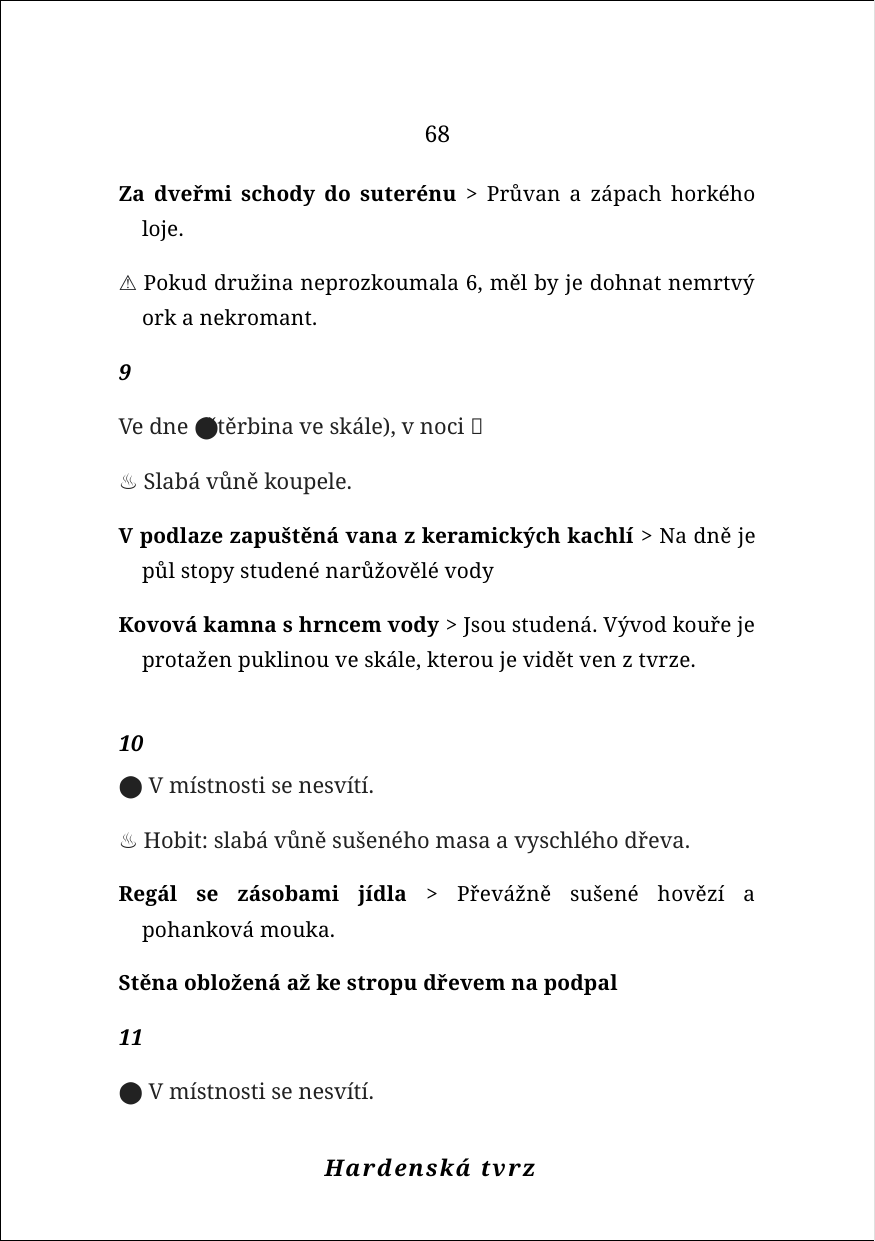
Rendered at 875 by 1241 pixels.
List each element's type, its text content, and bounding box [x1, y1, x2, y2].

text ⚠ Pokud družina neprozkoumala 6, měl by je dohnat nemrtvý ork a nekromant. [118, 268, 756, 332]
text 11 [118, 1021, 756, 1051]
text V podlaze zapuštěná vana z keramických kachlí > Na dně je půl stopy studené narůžovělé vody [118, 521, 756, 585]
text 9 [118, 356, 756, 386]
text Za dveřmi schody do suterénu > Průvan a zápach horkého loje. [118, 179, 756, 243]
text Regál se zásobami jídla > Převážně sušené hovězí a pohanková mouka. [118, 879, 756, 943]
text Stěna obložená až ke stropu dřevem na podpal [118, 968, 756, 997]
text ♨ Hobit: slabá vůně sušeného masa a vyschlého dřeva. [118, 824, 756, 854]
text Kovová kamna s hrncem vody > Jsou studená. Vývod kouře je protažen puklinou ve skále, kterou je vidět ven z tvrze. [118, 610, 756, 674]
subtitle 10 [118, 728, 756, 758]
text ⬤ V místnosti se nesvítí. [118, 770, 756, 799]
text Ve dne 💡 (štěrbina ve skále), v noci ⬤ [118, 411, 756, 441]
text ♨ Slabá vůně koupele. [118, 466, 756, 496]
text ⬤ V místnosti se nesvítí. [118, 1076, 756, 1106]
